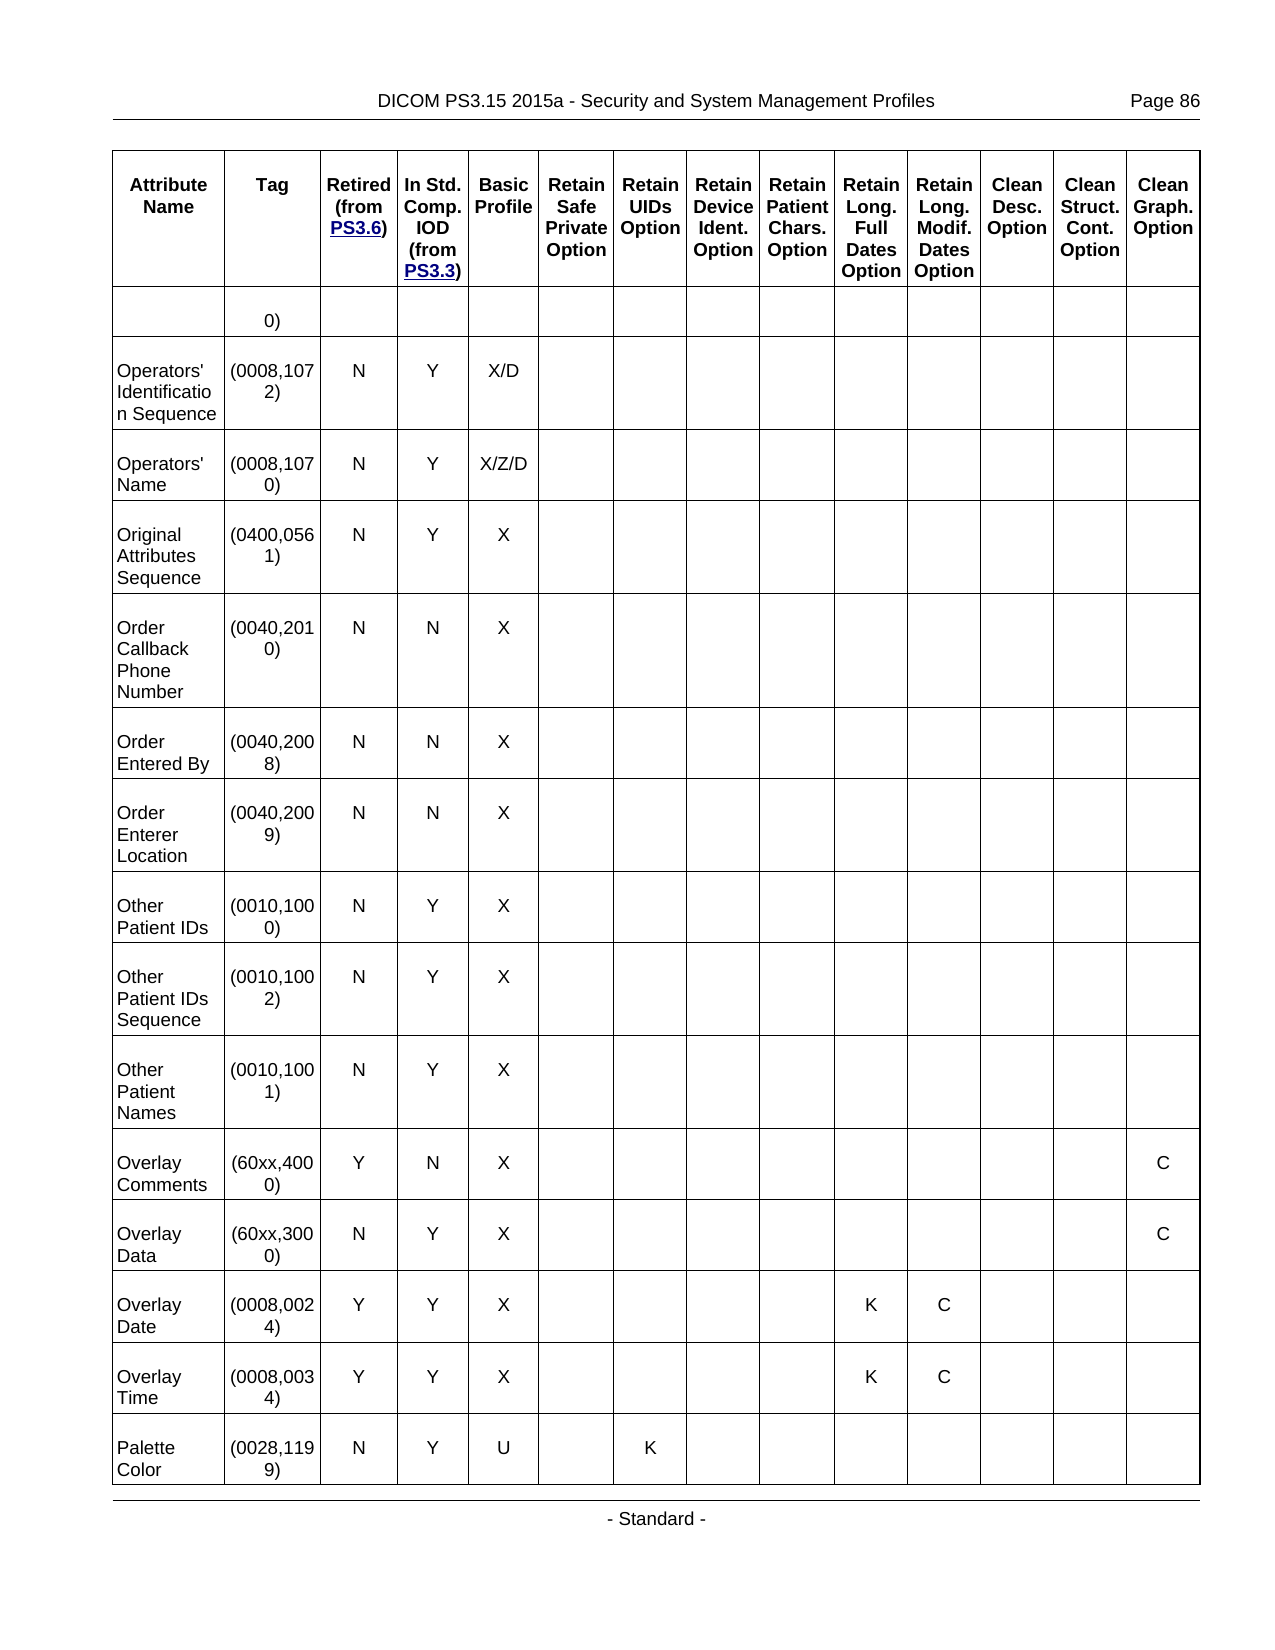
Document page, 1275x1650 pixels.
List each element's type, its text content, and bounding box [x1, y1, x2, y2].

table_cell N [398, 1129, 468, 1199]
table_cell [981, 337, 1053, 428]
table_cell [687, 708, 759, 778]
table_cell Order Entered By [113, 708, 224, 778]
table_cell [908, 872, 980, 942]
table_cell [687, 779, 759, 871]
table_header Retain Patient Chars. Option [760, 151, 834, 286]
table_cell [539, 1271, 613, 1342]
table_cell Y [398, 337, 468, 428]
table_cell Overlay Time [113, 1343, 224, 1413]
table_cell [614, 501, 686, 592]
table_cell N [321, 943, 397, 1035]
table_cell [539, 337, 613, 428]
table_cell [1127, 708, 1199, 778]
table_cell [1054, 1200, 1126, 1270]
table_cell N [321, 1200, 397, 1270]
table_header Retain Device Ident. Option [687, 151, 759, 286]
table_cell [687, 337, 759, 428]
table_cell [539, 1036, 613, 1128]
table_cell [687, 1414, 759, 1484]
table_cell Y [398, 1036, 468, 1128]
table_cell Y [398, 943, 468, 1035]
table_cell [760, 337, 834, 428]
table_cell [981, 1200, 1053, 1270]
table_cell (0010,1000) [225, 872, 320, 942]
table_cell Y [321, 1129, 397, 1199]
table_cell [614, 943, 686, 1035]
table_cell (0028,1199) [225, 1414, 320, 1484]
table_cell [614, 1200, 686, 1270]
table_cell (60xx,3000) [225, 1200, 320, 1270]
table_cell X [469, 779, 538, 871]
table_cell X/Z/D [469, 430, 538, 500]
table_cell [760, 1343, 834, 1413]
table_cell X [469, 1271, 538, 1342]
table_cell [835, 1414, 907, 1484]
table_header Retain Long. Modif. Dates Option [908, 151, 980, 286]
table_cell [835, 287, 907, 336]
table_cell [614, 1036, 686, 1128]
table_cell [1127, 287, 1199, 336]
table_cell [1127, 1343, 1199, 1413]
table_cell [760, 1414, 834, 1484]
table_cell [687, 501, 759, 592]
table_cell Order Callback Phone Number [113, 594, 224, 707]
table_cell Palette Color [113, 1414, 224, 1484]
table_cell N [321, 501, 397, 592]
table_cell [539, 594, 613, 707]
table_cell X [469, 1200, 538, 1270]
table_cell X [469, 872, 538, 942]
table_cell (0010,1001) [225, 1036, 320, 1128]
table_cell [687, 1129, 759, 1199]
table_cell [539, 708, 613, 778]
table_cell [539, 501, 613, 592]
table_cell Operators' Identification Sequence [113, 337, 224, 428]
table_cell [981, 1343, 1053, 1413]
table_cell Overlay Data [113, 1200, 224, 1270]
table_cell [614, 1271, 686, 1342]
table_cell [908, 594, 980, 707]
table_cell X [469, 1129, 538, 1199]
table_cell [908, 1036, 980, 1128]
table_cell Order Enterer Location [113, 779, 224, 871]
table_cell [760, 872, 834, 942]
table_cell [760, 779, 834, 871]
table_cell Y [398, 1414, 468, 1484]
table_cell [760, 1036, 834, 1128]
table_cell [835, 1200, 907, 1270]
table_header Clean Graph. Option [1127, 151, 1199, 286]
table_cell [687, 1343, 759, 1413]
table_cell Original Attributes Sequence [113, 501, 224, 592]
table_cell [1054, 943, 1126, 1035]
table_cell [1054, 594, 1126, 707]
table_cell K [835, 1271, 907, 1342]
table_cell [398, 287, 468, 336]
table_cell [981, 1036, 1053, 1128]
table_cell C [1127, 1129, 1199, 1199]
table_cell [1054, 337, 1126, 428]
table_cell Y [398, 872, 468, 942]
table_cell Y [321, 1343, 397, 1413]
table_cell [981, 943, 1053, 1035]
table_cell [687, 430, 759, 500]
table_cell [981, 501, 1053, 592]
table_cell Operators' Name [113, 430, 224, 500]
table_cell [1127, 1414, 1199, 1484]
table_cell (0008,0034) [225, 1343, 320, 1413]
table_cell [981, 430, 1053, 500]
table_cell [908, 1414, 980, 1484]
table_cell [981, 872, 1053, 942]
table_header Retain Safe Private Option [539, 151, 613, 286]
table_cell [1127, 337, 1199, 428]
table_cell [687, 1036, 759, 1128]
table_cell [760, 1129, 834, 1199]
table_cell [1054, 708, 1126, 778]
table_cell [981, 1271, 1053, 1342]
table_cell [1127, 1036, 1199, 1128]
table_cell [908, 1200, 980, 1270]
table_cell [539, 430, 613, 500]
table_cell [908, 943, 980, 1035]
table_cell N [321, 779, 397, 871]
table_cell [614, 872, 686, 942]
table_cell Overlay Comments [113, 1129, 224, 1199]
table_cell N [321, 1036, 397, 1128]
table_cell [321, 287, 397, 336]
table_cell 0) [225, 287, 320, 336]
table_cell C [908, 1343, 980, 1413]
table_cell Y [398, 430, 468, 500]
table_cell [614, 779, 686, 871]
table_cell [1054, 1414, 1126, 1484]
table_cell [981, 594, 1053, 707]
table_cell [469, 287, 538, 336]
table_cell [539, 872, 613, 942]
table_cell (60xx,4000) [225, 1129, 320, 1199]
table_cell [687, 287, 759, 336]
table_cell [835, 872, 907, 942]
table_cell [835, 594, 907, 707]
table_cell [1127, 594, 1199, 707]
table_cell [835, 430, 907, 500]
table_cell [687, 943, 759, 1035]
table_cell [760, 594, 834, 707]
table_cell N [398, 594, 468, 707]
table_cell [908, 287, 980, 336]
table_cell Overlay Date [113, 1271, 224, 1342]
table_cell N [321, 337, 397, 428]
table_cell X [469, 1036, 538, 1128]
table_cell X [469, 1343, 538, 1413]
table_cell [687, 872, 759, 942]
table_cell [614, 1343, 686, 1413]
table_cell [760, 708, 834, 778]
table_cell [1127, 1271, 1199, 1342]
table_cell (0008,1072) [225, 337, 320, 428]
table_header Clean Struct. Cont. Option [1054, 151, 1126, 286]
table_cell C [908, 1271, 980, 1342]
table_cell [1054, 1036, 1126, 1128]
table_header Attribute Name [113, 151, 224, 286]
table_cell [614, 708, 686, 778]
table_cell X [469, 943, 538, 1035]
table_cell [908, 1129, 980, 1199]
table_cell [539, 779, 613, 871]
table_cell [1127, 872, 1199, 942]
table_cell [908, 430, 980, 500]
table_cell [1127, 501, 1199, 592]
table_cell [835, 337, 907, 428]
table_cell [1054, 872, 1126, 942]
table_cell Other Patient Names [113, 1036, 224, 1128]
table_cell X/D [469, 337, 538, 428]
table_header Tag [225, 151, 320, 286]
table_cell (0010,1002) [225, 943, 320, 1035]
table_cell [760, 1200, 834, 1270]
table_cell [760, 501, 834, 592]
table_cell Y [321, 1271, 397, 1342]
table_cell Y [398, 1343, 468, 1413]
table_cell [1054, 501, 1126, 592]
table_cell [687, 1200, 759, 1270]
table_cell [539, 943, 613, 1035]
table_cell [760, 943, 834, 1035]
table_header Clean Desc. Option [981, 151, 1053, 286]
table_cell [908, 501, 980, 592]
table_cell Y [398, 1271, 468, 1342]
table_cell [835, 1036, 907, 1128]
table_cell X [469, 501, 538, 592]
table_cell N [321, 872, 397, 942]
table_cell [835, 1129, 907, 1199]
table_cell [113, 287, 224, 336]
table_cell [539, 1343, 613, 1413]
table_cell [614, 594, 686, 707]
table_cell N [321, 1414, 397, 1484]
table_cell C [1127, 1200, 1199, 1270]
table_cell [539, 1129, 613, 1199]
table_cell [614, 430, 686, 500]
table_cell [1054, 1129, 1126, 1199]
table_cell [835, 708, 907, 778]
table_cell [1054, 779, 1126, 871]
table_header Retired (from PS3.6) [321, 151, 397, 286]
table_cell [614, 287, 686, 336]
table_header Retain Long. Full Dates Option [835, 151, 907, 286]
table_cell N [321, 430, 397, 500]
table_cell [981, 1129, 1053, 1199]
table_cell [1127, 943, 1199, 1035]
table_cell [1054, 430, 1126, 500]
table_cell [1054, 287, 1126, 336]
table_header Retain UIDs Option [614, 151, 686, 286]
table_cell Other Patient IDs [113, 872, 224, 942]
table_cell [981, 1414, 1053, 1484]
table_cell (0008,0024) [225, 1271, 320, 1342]
table_cell N [321, 594, 397, 707]
table_header Basic Profile [469, 151, 538, 286]
table_cell (0040,2010) [225, 594, 320, 707]
table_cell [835, 779, 907, 871]
table_cell N [398, 708, 468, 778]
table_cell X [469, 594, 538, 707]
table_cell [835, 501, 907, 592]
table_cell (0400,0561) [225, 501, 320, 592]
table_cell [687, 594, 759, 707]
table_cell (0040,2008) [225, 708, 320, 778]
table_cell (0008,1070) [225, 430, 320, 500]
table_cell [614, 337, 686, 428]
table_cell [981, 287, 1053, 336]
table_cell [614, 1129, 686, 1199]
table_cell Other Patient IDs Sequence [113, 943, 224, 1035]
table_cell [835, 943, 907, 1035]
table_cell [760, 430, 834, 500]
table_header In Std. Comp. IOD (from PS3.3) [398, 151, 468, 286]
table_cell [908, 337, 980, 428]
table_cell K [835, 1343, 907, 1413]
table_cell [539, 1414, 613, 1484]
table_cell [1127, 779, 1199, 871]
table_cell [981, 779, 1053, 871]
table_cell K [614, 1414, 686, 1484]
table_cell [908, 708, 980, 778]
table_cell U [469, 1414, 538, 1484]
table_cell Y [398, 501, 468, 592]
table_cell (0040,2009) [225, 779, 320, 871]
table_cell [687, 1271, 759, 1342]
table_cell [1127, 430, 1199, 500]
table_cell [760, 287, 834, 336]
table_cell [1054, 1343, 1126, 1413]
table_cell [539, 287, 613, 336]
table_cell X [469, 708, 538, 778]
table_cell [908, 779, 980, 871]
table_cell N [321, 708, 397, 778]
table_cell [1054, 1271, 1126, 1342]
table_cell [539, 1200, 613, 1270]
table_cell N [398, 779, 468, 871]
table_cell [760, 1271, 834, 1342]
table_cell [981, 708, 1053, 778]
table_cell Y [398, 1200, 468, 1270]
